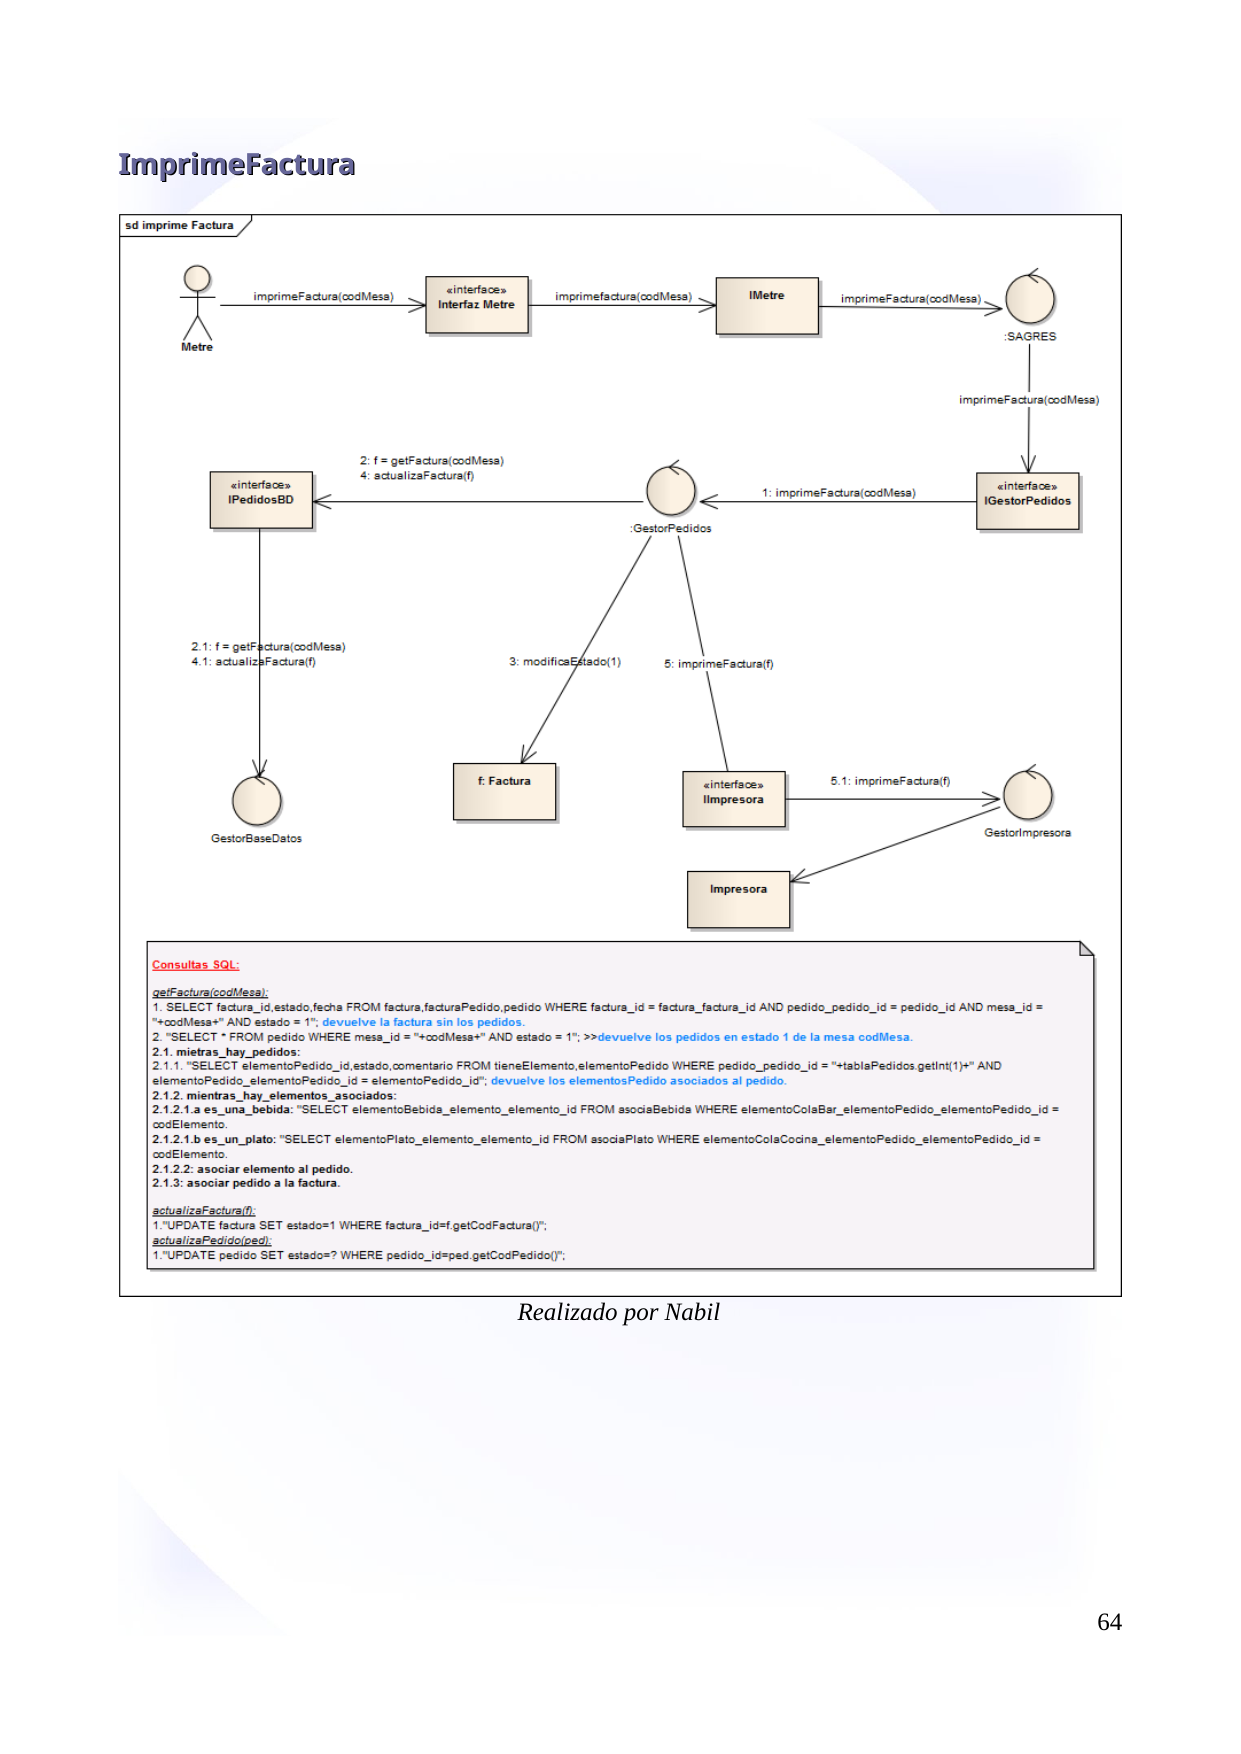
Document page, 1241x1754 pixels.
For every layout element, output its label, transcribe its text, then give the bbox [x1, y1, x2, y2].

text Realizado por Nabil [118, 1297, 1122, 1326]
picture [118, 183, 1122, 1297]
picture [118, 1326, 1122, 1636]
picture [118, 118, 1122, 143]
subtitle ImprimeFactura [118, 143, 1122, 183]
